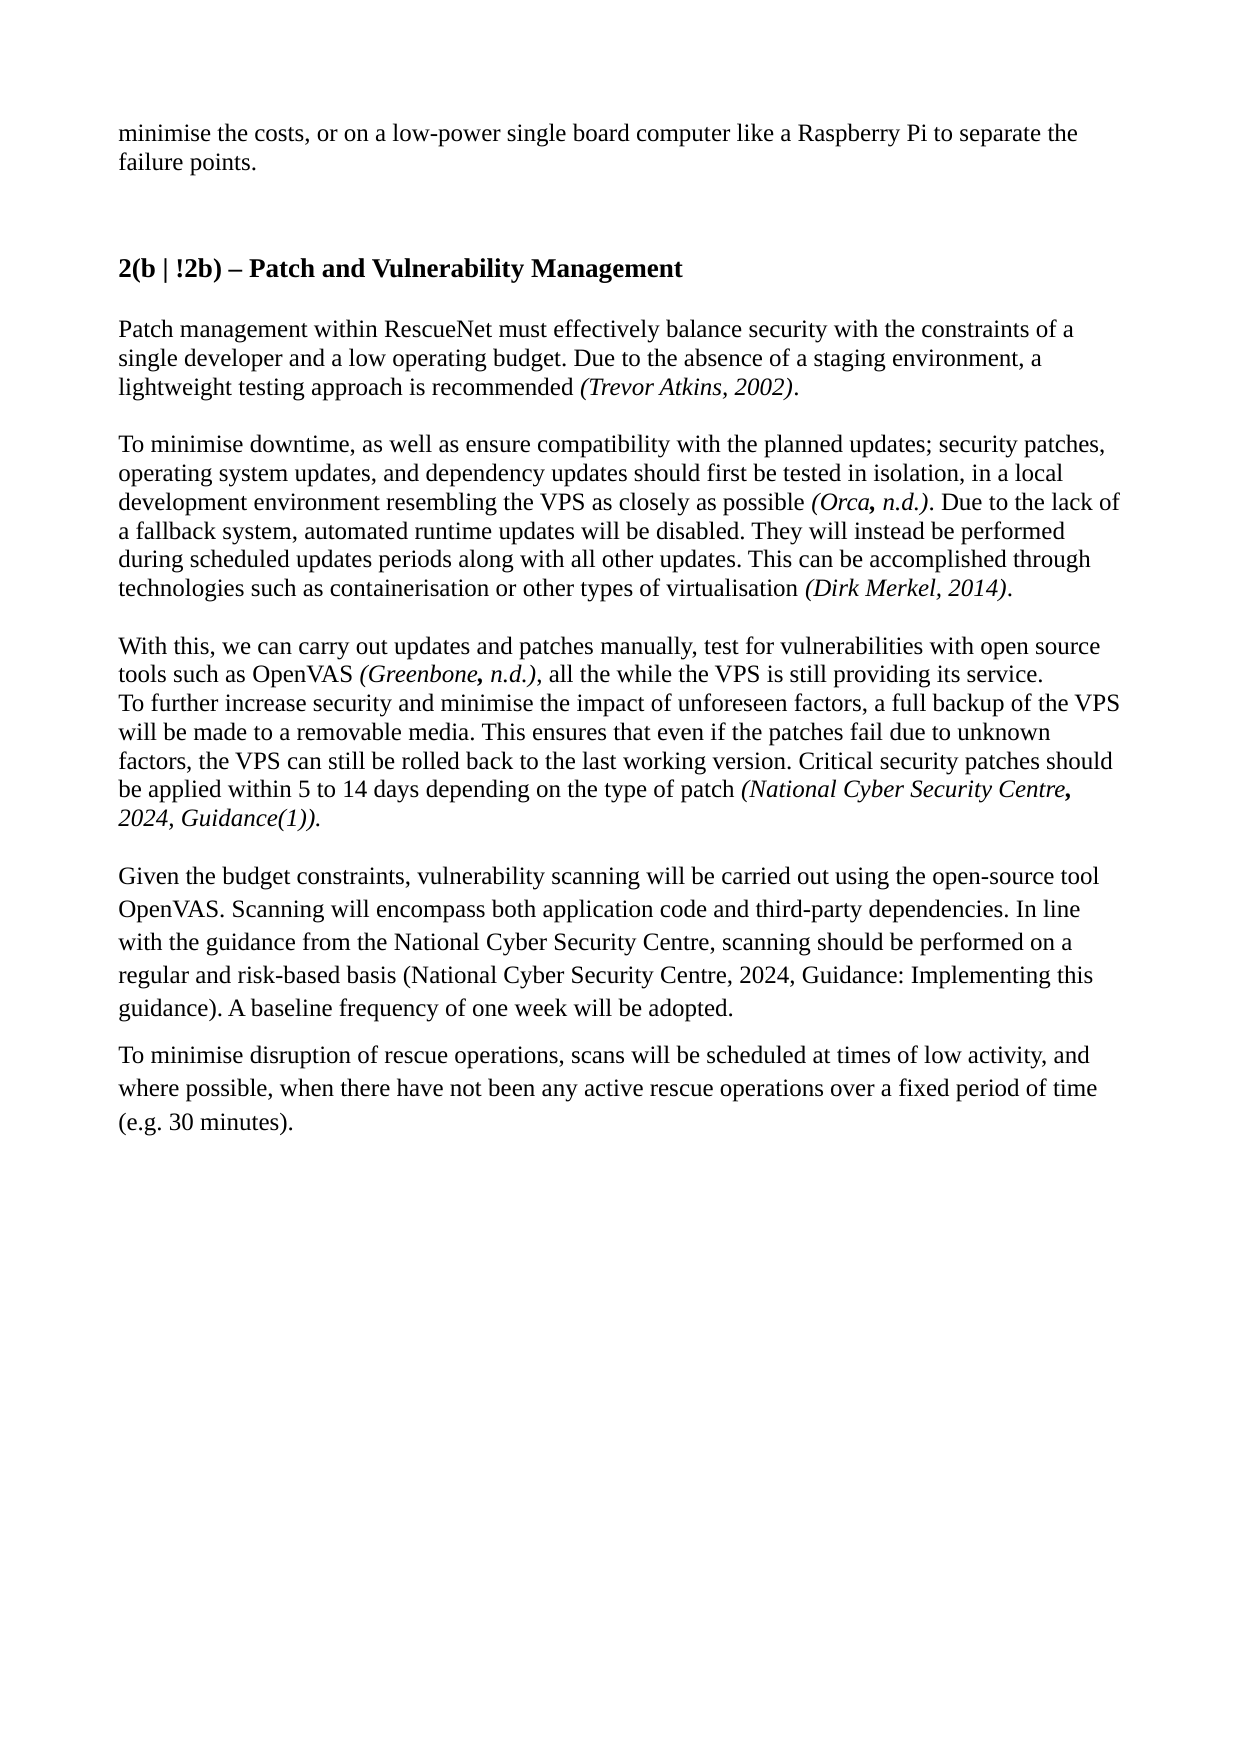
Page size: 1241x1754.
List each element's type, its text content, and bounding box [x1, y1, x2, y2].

text To minimise disruption of rescue operations, scans will be scheduled at times of low activity, and where possible, when there have not been any active rescue operations over a fixed period of time (e.g. 30 minutes). [118, 1041, 1122, 1135]
text Patch management within RescueNet must effectively balance security with the constraints of a single developer and a low operating budget. Due to the absence of a staging environment, a lightweight testing approach is recommended (Trevor Atkins, 2002). [118, 314, 1122, 401]
text Given the budget constraints, vulnerability scanning will be carried out using the open-source tool OpenVAS. Scanning will encompass both application code and third-party dependencies. In line with the guidance from the National Cyber Security Centre, scanning should be performed on a regular and risk-based basis (National Cyber Security Centre, 2024, Guidance: Implementing this guidance). A baseline frequency of one week will be adopted. [118, 861, 1122, 1022]
text 2(b | !2b) – Patch and Vulnerability Management [118, 252, 1122, 283]
text With this, we can carry out updates and patches manually, test for vulnerabilities with open source tools such as OpenVAS (Greenbone, n.d.), all the while the VPS is still providing its service. [118, 631, 1122, 688]
text To further increase security and minimise the impact of unforeseen factors, a full backup of the VPS will be made to a removable media. This ensures that even if the patches fail due to unknown factors, the VPS can still be rolled back to the last working version. Critical security patches should be applied within 5 to 14 days depending on the type of patch (National Cyber Security Centre, 2024, Guidance(1)). [118, 688, 1122, 832]
text To minimise downtime, as well as ensure compatibility with the planned updates; security patches, operating system updates, and dependency updates should first be tested in isolation, in a local development environment resembling the VPS as closely as possible (Orca, n.d.). Due to the lack of a fallback system, automated runtime updates will be disabled. They will instead be performed during scheduled updates periods along with all other updates. This can be accomplished through technologies such as containerisation or other types of virtualisation (Dirk Merkel, 2014). [118, 429, 1122, 602]
text minimise the costs, or on a low-power single board computer like a Raspberry Pi to separate the failure points. [118, 118, 1122, 176]
